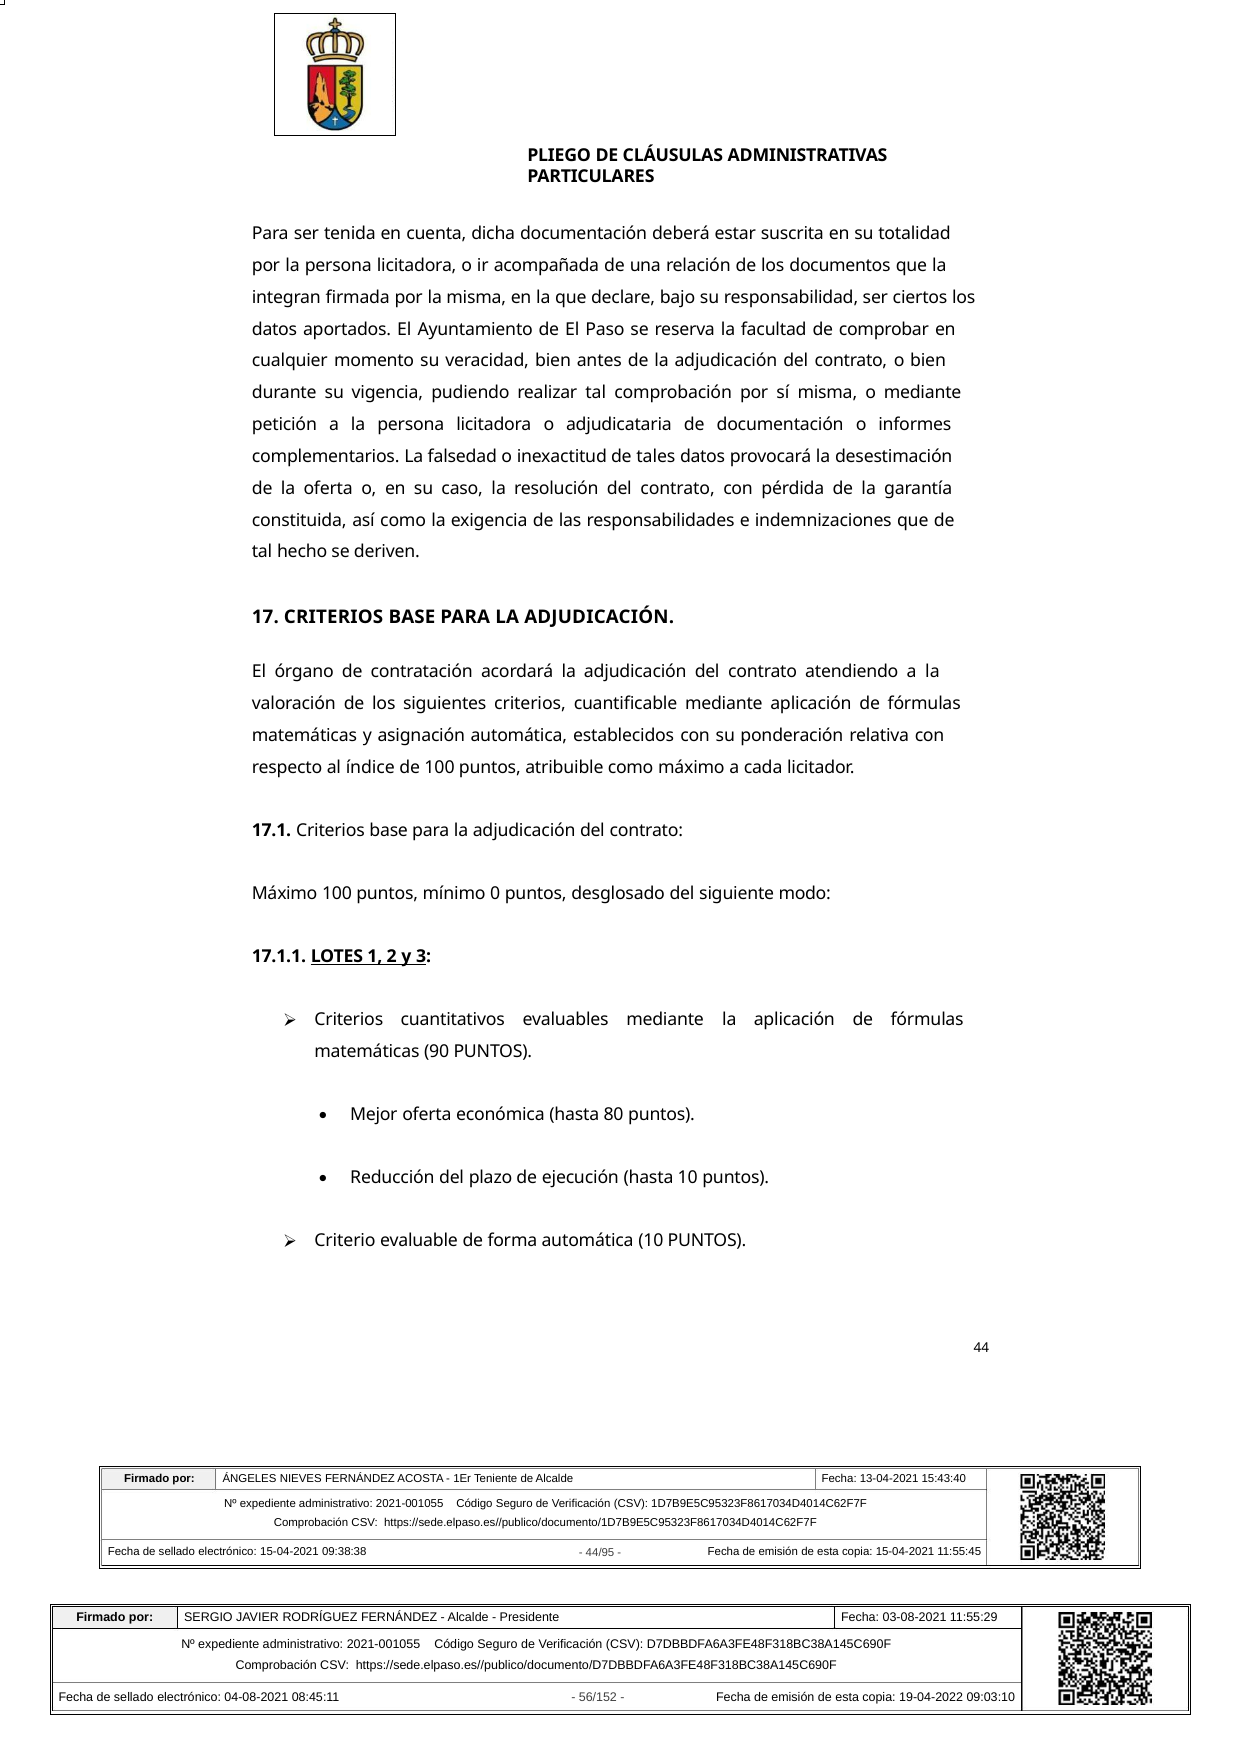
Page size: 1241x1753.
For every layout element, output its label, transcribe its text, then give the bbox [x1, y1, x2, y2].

text Máximo 100 puntos, mínimo 0 puntos, desglosado del siguiente modo: [252, 883, 865, 904]
text • [319, 1104, 350, 1125]
text ÁNGELES NIEVES FERNÁNDEZ ACOSTA - 1Er Teniente de Alcalde [222, 1473, 601, 1485]
text Comprobación CSV: https://sede.elpaso.es//publico/documento/1D7B9E5C95323F8617034D4014C62F7F [273, 1517, 889, 1529]
text Fecha: 13-04-2021 15:43:40 [821, 1473, 987, 1485]
text ➢ [283, 1011, 314, 1030]
text El órgano de contratación acordará la adjudicación del contrato atendiendo a la [252, 662, 1014, 682]
text Comprobación CSV: https://sede.elpaso.es//publico/documento/D7DBBDFA6A3FE48F318BC38A145C690F [235, 1658, 918, 1672]
text valoración de los siguientes criterios, cuantificable mediante aplicación de fórmulas [252, 693, 1014, 714]
picture [275, 14, 395, 135]
text por la persona licitadora, o ir acompañada de una relación de los documentos que la [252, 255, 1013, 275]
text Nº expediente administrativo: 2021-001055 Código Seguro de Verificación (CSV): 1D7B9E5C95323F8617034D4014C62F7F [224, 1498, 889, 1511]
text datos aportados. El Ayuntamiento de El Paso se reserva la facultad de comprobar en [252, 319, 1013, 339]
text tal hecho se deriven. [252, 541, 1013, 562]
text Criterio evaluable de forma automática (10 PUNTOS). [314, 1231, 788, 1251]
text 7. CRITERIOS BASE PARA LA ADJUDICACIÓN. [262, 605, 691, 628]
text Nº expediente administrativo: 2021-001055 Código Seguro de Verificación (CSV): D7DBBDFA6A3FE48F318BC38A145C690F [181, 1638, 918, 1652]
text Para ser tenida en cuenta, dicha documentación deberá estar suscrita en su totalidad [252, 223, 1013, 244]
text respecto al índice de 100 puntos, atribuible como máximo a cada licitador. [252, 757, 1014, 777]
text 1 [252, 820, 261, 841]
text matemáticas y asignación automática, establecidos con su ponderación relativa con [252, 725, 1014, 746]
text matemáticas (90 PUNTOS). [314, 1041, 1013, 1062]
text - 56/152 - [571, 1691, 643, 1705]
text integran firmada por la misma, en la que declare, bajo su responsabilidad, ser ciertos los [252, 287, 1013, 307]
text ➢ [283, 1232, 314, 1251]
text de la oferta o, en su caso, la resolución del contrato, con pérdida de la garantía [252, 478, 1013, 498]
text 7.1. Criterios base para la adjudicación del contrato: [261, 820, 730, 841]
text • [319, 1167, 350, 1188]
text Mejor oferta económica (hasta 80 puntos). [350, 1104, 736, 1125]
text Firmado por: [76, 1610, 172, 1624]
text - 44/95 - [578, 1546, 638, 1559]
text durante su vigencia, pudiendo realizar tal comprobación por sí misma, o mediante [252, 382, 1013, 403]
text Fecha de emisión de esta copia: 15-04-2021 11:55:45 [707, 1546, 1006, 1558]
text PLIEGO DE CLÁUSULAS ADMINISTRATIVAS PARTICULARES [527, 145, 1013, 187]
text Reducción del plazo de ejecución (hasta 10 puntos). [350, 1167, 820, 1188]
text 7.1.1. LOTES 1, 2 y 3: [261, 946, 450, 967]
text petición a la persona licitadora o adjudicataria de documentación o informes [252, 414, 1013, 434]
text constituida, así como la exigencia de las responsabilidades e indemnizaciones que de [252, 509, 1013, 530]
picture [51, 1605, 1190, 1714]
text Fecha: 03-08-2021 11:55:29 [841, 1610, 1022, 1624]
text complementarios. La falsedad o inexactitud de tales datos provocará la desestimación [252, 446, 1013, 467]
text 44 [973, 1339, 1009, 1356]
text Criterios cuantitativos evaluables mediante la aplicación de fórmulas [314, 1009, 1013, 1030]
text 1 [252, 605, 262, 628]
text 1 [252, 946, 261, 967]
picture [100, 1467, 1140, 1568]
text Fecha de sellado electrónico: 04-08-2021 08:45:11 [58, 1690, 365, 1704]
text Fecha de sellado electrónico: 15-04-2021 09:38:38 [108, 1546, 390, 1558]
text SERGIO JAVIER RODRÍGUEZ FERNÁNDEZ - Alcalde - Presidente [184, 1610, 586, 1624]
text Fecha de emisión de esta copia: 19-04-2022 09:03:10 [716, 1690, 1040, 1704]
text cualquier momento su veracidad, bien antes de la adjudicación del contrato, o bien [252, 350, 1013, 371]
text Firmado por: [124, 1473, 211, 1485]
